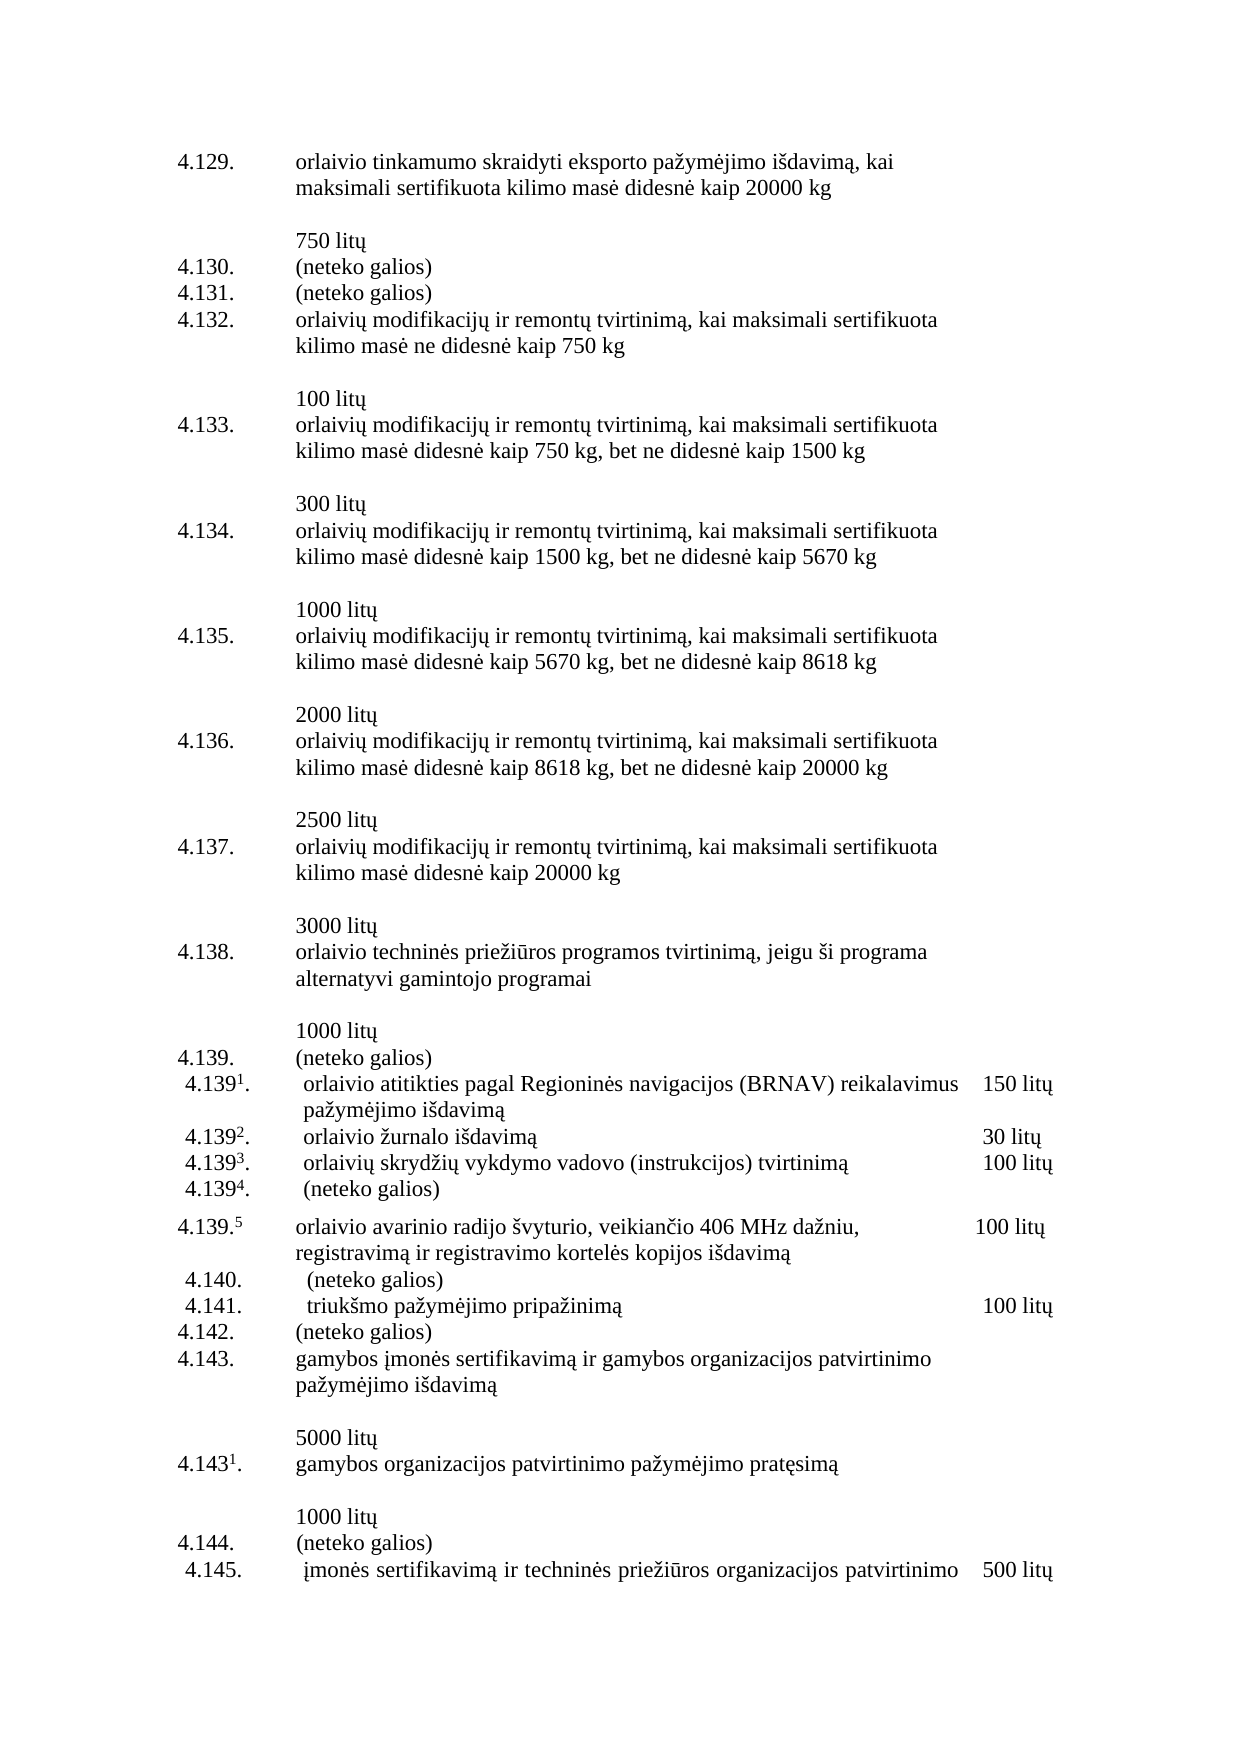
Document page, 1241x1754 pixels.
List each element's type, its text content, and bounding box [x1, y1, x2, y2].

table_header 4.1391. [174, 1070, 292, 1123]
text 4.139.5 orlaivio avarinio radijo švyturio, veikiančio 406 MHz dažniu, 100 litų [177, 1202, 1122, 1239]
table_header (neteko galios) [292, 1266, 971, 1292]
table_cell (neteko galios) [292, 1176, 971, 1202]
table_header [971, 1266, 1144, 1292]
text 4.135. orlaivių modifikacijų ir remontų tvirtinimą, kai maksimali sertifikuota kilimo masė didesnė kaip 5670 kg, bet ne didesnė kaip 8618 kg 2000 litų [177, 622, 945, 727]
table_header orlaivio atitikties pagal Regioninės navigacijos (BRNAV) reikalavimus pažymėjimo išdavimą [292, 1070, 971, 1123]
table_cell 4.141. [174, 1292, 292, 1318]
table_cell orlaivių skrydžių vykdymo vadovo (instrukcijos) tvirtinimą [292, 1149, 971, 1176]
text 4.1431. gamybos organizacijos patvirtinimo pažymėjimo pratęsimą 1000 litų [177, 1450, 945, 1529]
table_cell [971, 1176, 1144, 1202]
text registravimą ir registravimo kortelės kopijos išdavimą [162, 1239, 1122, 1266]
table_cell triukšmo pažymėjimo pripažinimą [292, 1292, 971, 1318]
text 4.139. (neteko galios) [177, 1044, 945, 1070]
table_cell 4.1394. [174, 1176, 292, 1202]
text 4.142. (neteko galios) [177, 1318, 945, 1345]
table_cell 4.1393. [174, 1149, 292, 1176]
table_cell 4.1392. [174, 1123, 292, 1149]
table_cell 100 litų [971, 1292, 1144, 1318]
table_header įmonės sertifikavimą ir techninės priežiūros organizacijos patvirtinimo [292, 1556, 971, 1582]
text 4.134. orlaivių modifikacijų ir remontų tvirtinimą, kai maksimali sertifikuota kilimo masė didesnė kaip 1500 kg, bet ne didesnė kaip 5670 kg 1000 litų [177, 517, 945, 622]
table_header 150 litų [971, 1070, 1144, 1123]
text 4.130. (neteko galios) [177, 253, 945, 279]
list (neteko galios) [177, 1529, 945, 1556]
text 4.129. orlaivio tinkamumo skraidyti eksporto pažymėjimo išdavimą, kai maksimali sertifikuota kilimo masė didesnė kaip 20000 kg 750 litų [177, 148, 945, 253]
table_cell 100 litų [971, 1149, 1144, 1176]
table_cell 30 litų [971, 1123, 1144, 1149]
text 4.133. orlaivių modifikacijų ir remontų tvirtinimą, kai maksimali sertifikuota kilimo masė didesnė kaip 750 kg, bet ne didesnė kaip 1500 kg 300 litų [177, 411, 945, 517]
text 4.137. orlaivių modifikacijų ir remontų tvirtinimą, kai maksimali sertifikuota kilimo masė didesnė kaip 20000 kg 3000 litų [177, 833, 945, 938]
text 4.132. orlaivių modifikacijų ir remontų tvirtinimą, kai maksimali sertifikuota kilimo masė ne didesnė kaip 750 kg 100 litų [177, 306, 945, 411]
table_cell orlaivio žurnalo išdavimą [292, 1123, 971, 1149]
text 4.138. orlaivio techninės priežiūros programos tvirtinimą, jeigu ši programa alternatyvi gamintojo programai 1000 litų [177, 938, 945, 1044]
text 4.136. orlaivių modifikacijų ir remontų tvirtinimą, kai maksimali sertifikuota kilimo masė didesnė kaip 8618 kg, bet ne didesnė kaip 20000 kg 2500 litų [177, 727, 945, 833]
text 4.131. (neteko galios) [177, 279, 945, 306]
table_header 4.140. [174, 1266, 292, 1292]
table_header 4.145. [174, 1556, 292, 1582]
table_header 500 litų [971, 1556, 1144, 1582]
text 4.143. gamybos įmonės sertifikavimą ir gamybos organizacijos patvirtinimo pažymėjimo išdavimą 5000 litų [177, 1345, 945, 1450]
